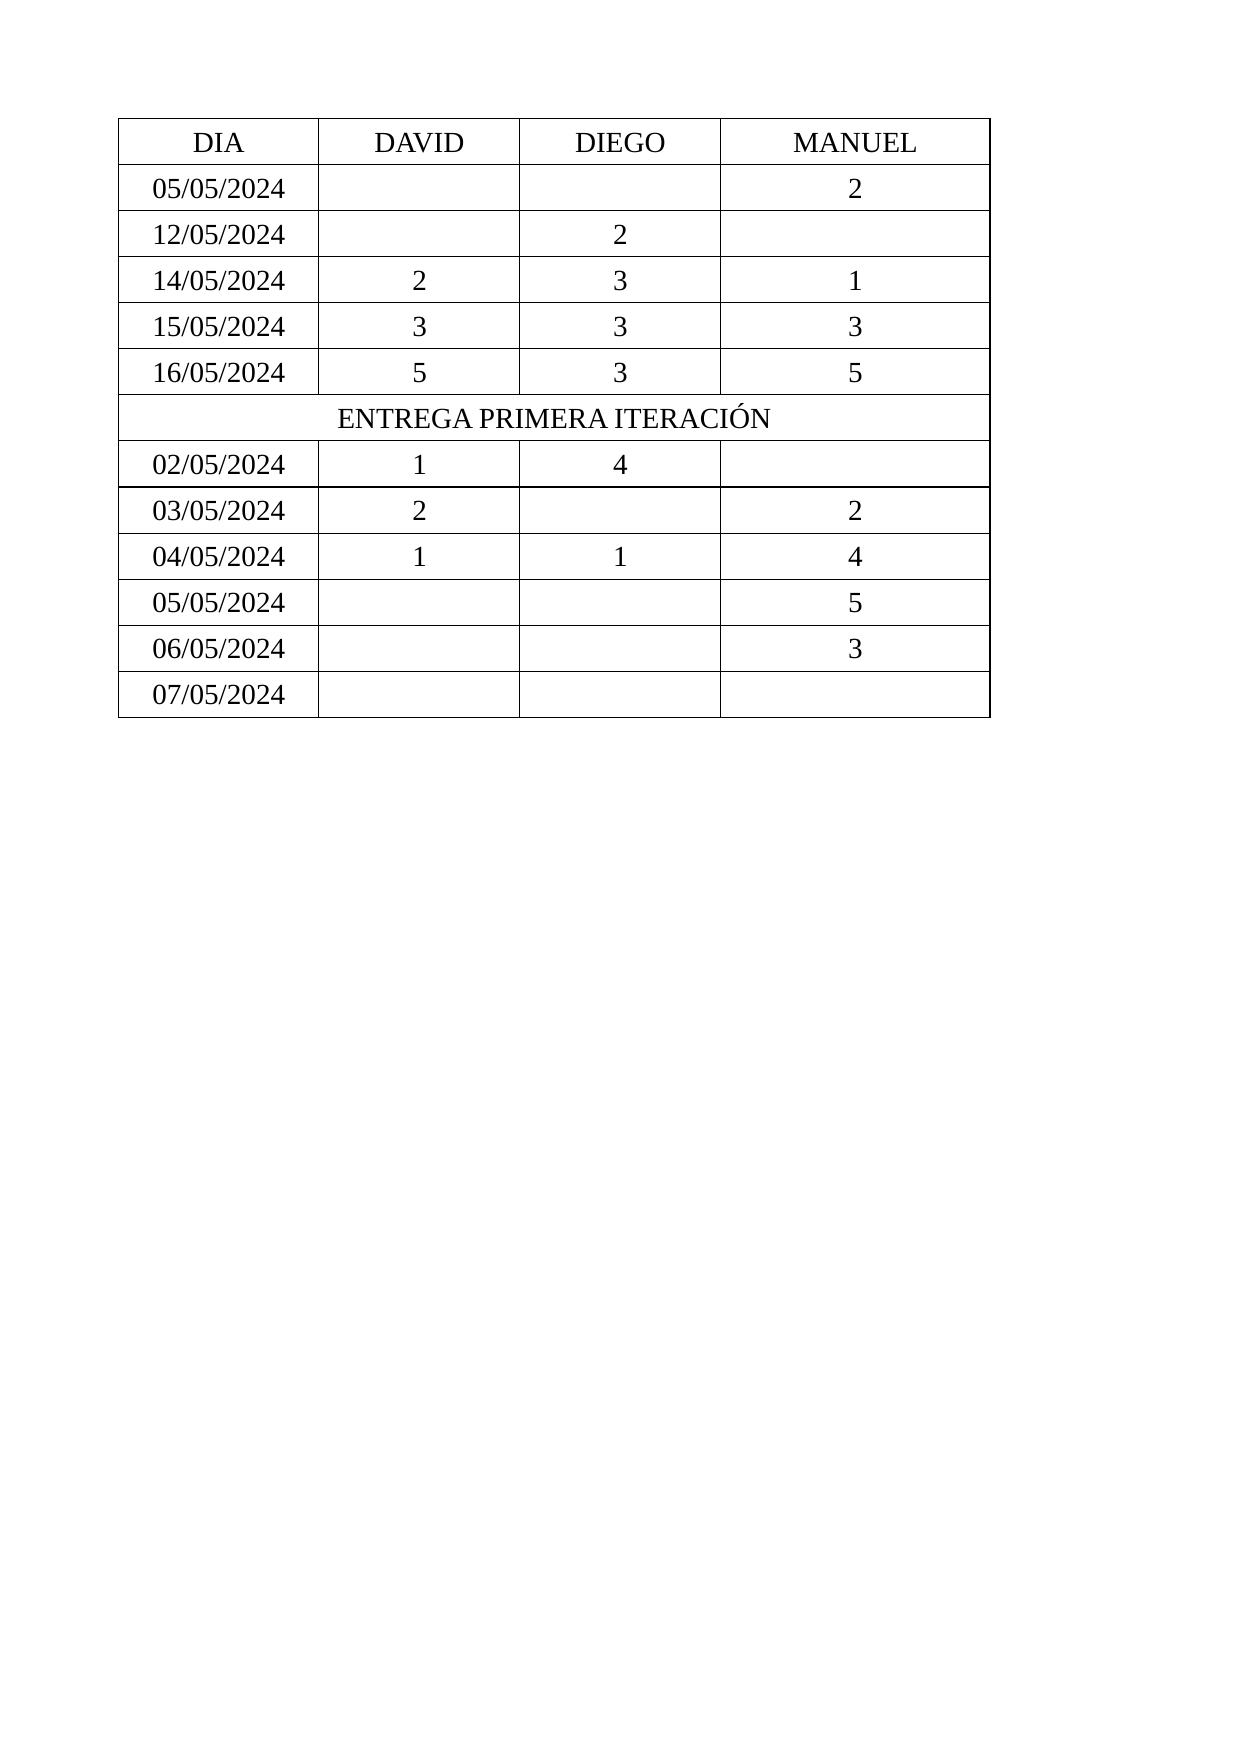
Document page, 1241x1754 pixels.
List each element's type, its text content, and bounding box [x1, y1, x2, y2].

table_cell 15/05/2024 [119, 303, 318, 348]
table_cell 1 [721, 257, 989, 302]
table_cell 2 [520, 211, 720, 256]
table_cell 3 [319, 303, 519, 348]
table_header MANUEL [721, 119, 989, 164]
table_header DAVID [319, 119, 519, 164]
table_header DIA [119, 119, 318, 164]
table_cell 1 [520, 534, 720, 578]
table_cell 02/05/2024 [119, 441, 318, 486]
table_cell [520, 488, 720, 532]
table_header DIEGO [520, 119, 720, 164]
table_cell 5 [721, 349, 989, 394]
table_cell [520, 165, 720, 210]
table_cell [319, 626, 519, 671]
table_cell 2 [319, 257, 519, 302]
table_cell 1 [319, 441, 519, 486]
table_cell 05/05/2024 [119, 165, 318, 210]
table_cell [520, 626, 720, 671]
table_cell [520, 580, 720, 624]
table_cell 07/05/2024 [119, 672, 318, 717]
table_cell 2 [721, 165, 989, 210]
table_cell [721, 672, 989, 717]
table_cell [319, 580, 519, 624]
table_cell 1 [319, 534, 519, 578]
table_cell 3 [520, 303, 720, 348]
table_cell 05/05/2024 [119, 580, 318, 624]
table_cell 14/05/2024 [119, 257, 318, 302]
table_cell [319, 672, 519, 717]
table_cell 06/05/2024 [119, 626, 318, 671]
table_cell 5 [721, 580, 989, 624]
table_cell 12/05/2024 [119, 211, 318, 256]
table_cell 4 [520, 441, 720, 486]
table_cell 2 [721, 488, 989, 532]
table_cell 16/05/2024 [119, 349, 318, 394]
table_cell [319, 165, 519, 210]
table_cell 3 [721, 626, 989, 671]
table_cell 2 [319, 488, 519, 532]
table_cell [721, 441, 989, 486]
table_cell 3 [520, 257, 720, 302]
table_cell ENTREGA PRIMERA ITERACIÓN [119, 395, 989, 440]
table_cell 3 [520, 349, 720, 394]
table_cell 5 [319, 349, 519, 394]
table_cell 3 [721, 303, 989, 348]
table_cell 4 [721, 534, 989, 578]
table_cell [520, 672, 720, 717]
table_cell 04/05/2024 [119, 534, 318, 578]
table_cell [721, 211, 989, 256]
table_cell 03/05/2024 [119, 488, 318, 532]
table_cell [319, 211, 519, 256]
